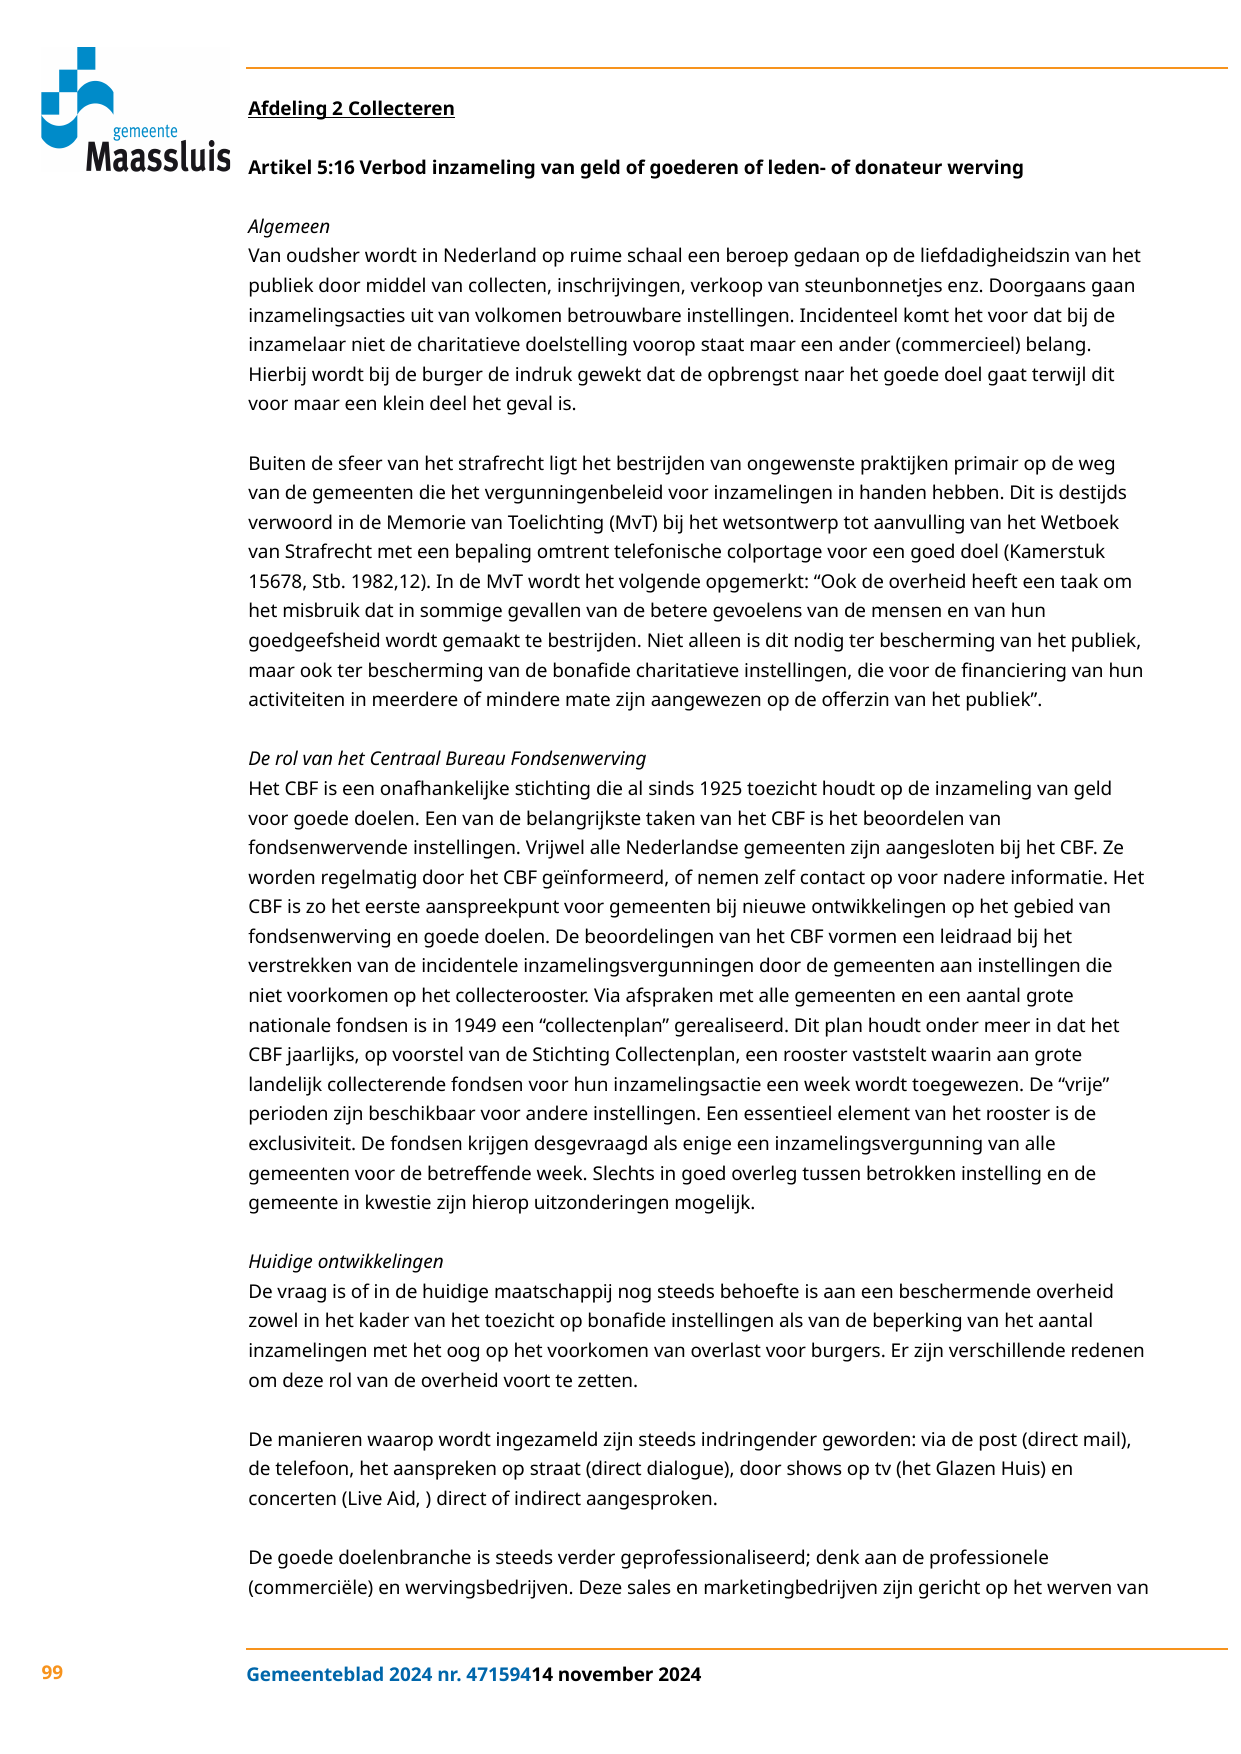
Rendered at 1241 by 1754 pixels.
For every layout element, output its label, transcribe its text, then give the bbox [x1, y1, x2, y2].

text De manieren waarop wordt ingezameld zijn steeds indringender geworden: via de post (direct mail), de telefoon, het aanspreken op straat (direct dialogue), door shows op tv (het Glazen Huis) en concerten (Live Aid, ) direct of indirect aangesproken. [248, 1426, 1152, 1511]
text Huidige ontwikkelingen [248, 1248, 1152, 1274]
text De goede doelenbranche is steeds verder geprofessionaliseerd; denk aan de professionele (commerciële) en wervingsbedrijven. Deze sales en marketingbedrijven zijn gericht op het werven van [248, 1544, 1152, 1600]
picture [41, 47, 231, 172]
picture [41, 47, 77, 92]
text Artikel 5:16 Verbod inzameling van geld of goederen of leden- of donateur werving [248, 154, 1152, 180]
text Het CBF is een onafhankelijke stichting die al sinds 1925 toezicht houdt op de inzameling van geld voor goede doelen. Een van de belangrijkste taken van het CBF is het beoordelen van fondsenwervende instellingen. Vrijwel alle Nederlandse gemeenten zijn aangesloten bij het CBF. Ze worden regelmatig door het CBF geïnformeerd, of nemen zelf contact op voor nadere informatie. Het CBF is zo het eerste aanspreekpunt voor gemeenten bij nieuwe ontwikkelingen op het gebied van fondsenwerving en goede doelen. De beoordelingen van het CBF vormen een leidraad bij het verstrekken van de incidentele inzamelingsvergunningen door de gemeenten aan instellingen die niet voorkomen op het collecterooster. Via afspraken met alle gemeenten en een aantal grote nationale fondsen is in 1949 een “collectenplan” gerealiseerd. Dit plan houdt onder meer in dat het CBF jaarlijks, op voorstel van de Stichting Collectenplan, een rooster vaststelt waarin aan grote landelijk collecterende fondsen voor hun inzamelingsactie een week wordt toegewezen. De “vrije” perioden zijn beschikbaar voor andere instellingen. Een essentieel element van het rooster is de exclusiviteit. De fondsen krijgen desgevraagd als enige een inzamelingsvergunning van alle gemeenten voor de betreffende week. Slechts in goed overleg tussen betrokken instelling en de gemeente in kwestie zijn hierop uitzonderingen mogelijk. [248, 775, 1152, 1215]
text De vraag is of in de huidige maatschappij nog steeds behoefte is aan een beschermende overheid zowel in het kader van het toezicht op bonafide instellingen als van de beperking van het aantal inzamelingen met het oog op het voorkomen van overlast voor burgers. Er zijn verschillende redenen om deze rol van de overheid voort te zetten. [248, 1278, 1152, 1393]
text De rol van het Centraal Bureau Fondsenwerving [248, 746, 1152, 771]
text Afdeling 2 Collecteren [248, 95, 1152, 121]
text Algemeen [248, 213, 1152, 239]
text Buiten de sfeer van het strafrecht ligt het bestrijden van ongewenste praktijken primair op de weg van de gemeenten die het vergunningenbeleid voor inzamelingen in handen hebben. Dit is destijds verwoord in de Memorie van Toelichting (MvT) bij het wetsontwerp tot aanvulling van het Wetboek van Strafrecht met een bepaling omtrent telefonische colportage voor een goed doel (Kamerstuk 15678, Stb. 1982,12). In de MvT wordt het volgende opgemerkt: “Ook de overheid heeft een taak om het misbruik dat in sommige gevallen van de betere gevoelens van de mensen en van hun goedgeefsheid wordt gemaakt te bestrijden. Niet alleen is dit nodig ter bescherming van het publiek, maar ook ter bescherming van de bonafide charitatieve instellingen, die voor de financiering van hun activiteiten in meerdere of mindere mate zijn aangewezen op de offerzin van het publiek”. [248, 450, 1152, 712]
text Van oudsher wordt in Nederland op ruime schaal een beroep gedaan op de liefdadigheidszin van het publiek door middel van collecten, inschrijvingen, verkoop van steunbonnetjes enz. Doorgaans gaan inzamelingsacties uit van volkomen betrouwbare instellingen. Incidenteel komt het voor dat bij de inzamelaar niet de charitatieve doelstelling voorop staat maar een ander (commercieel) belang. Hierbij wordt bij de burger de indruk gewekt dat de opbrengst naar het goede doel gaat terwijl dit voor maar een klein deel het geval is. [248, 243, 1152, 416]
